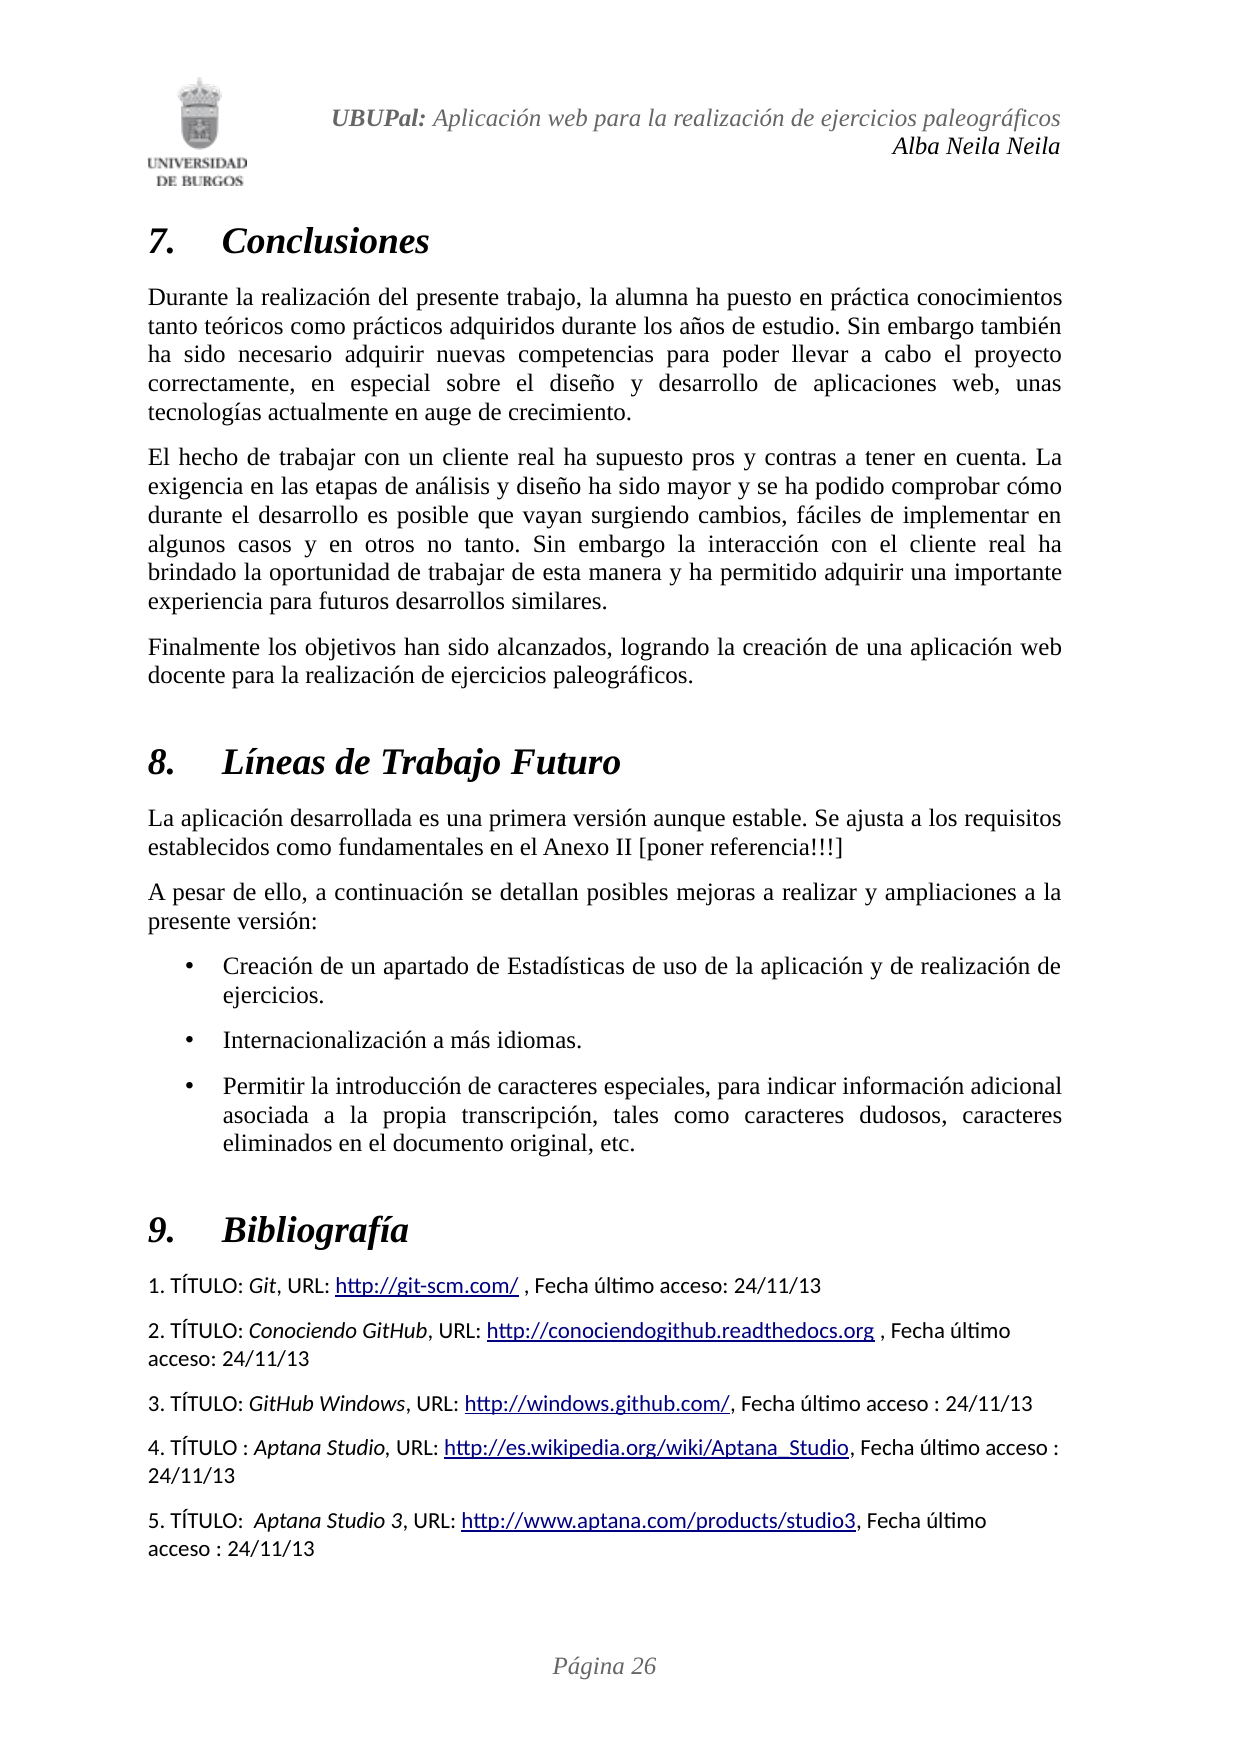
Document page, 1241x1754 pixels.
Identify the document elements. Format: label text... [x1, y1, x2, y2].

subtitle Líneas de Trabajo Futuro [148, 739, 1063, 782]
text 1. TÍTULO: Git, URL: http://git-scm.com/ , Fecha último acceso: 24/11/13 [148, 1271, 1063, 1299]
text 2. TÍTULO: Conociendo GitHub, URL: http://conociendogithub.readthedocs.org , Fecha último acceso: 24/11/13 [148, 1316, 1063, 1372]
list Creación de un apartado de Estadísticas de uso de la aplicación y de realización de ejercicios. [185, 951, 1063, 1009]
text 4. TÍTULO : Aptana Studio, URL: http://es.wikipedia.org/wiki/Aptana_Studio, Fecha último acceso : 24/11/13 [148, 1433, 1063, 1489]
subtitle Bibliografía [148, 1207, 1063, 1251]
text Durante la realización del presente trabajo, la alumna ha puesto en práctica conocimientos tanto teóricos como prácticos adquiridos durante los años de estudio. Sin embargo también ha sido necesario adquirir nuevas competencias para poder llevar a cabo el proyecto correctamente, en especial sobre el diseño y desarrollo de aplicaciones web, unas tecnologías actualmente en auge de crecimiento. [148, 282, 1063, 426]
text A pesar de ello, a continuación se detallan posibles mejoras a realizar y ampliaciones a la presente versión: [148, 877, 1063, 935]
text 5. TÍTULO: Aptana Studio 3, URL: http://www.aptana.com/products/studio3, Fecha último acceso : 24/11/13 [148, 1506, 1063, 1562]
text La aplicación desarrollada es una primera versión aunque estable. Se ajusta a los requisitos establecidos como fundamentales en el Anexo II [poner referencia!!!] [148, 803, 1063, 861]
picture [147, 77, 247, 186]
text El hecho de trabajar con un cliente real ha supuesto pros y contras a tener en cuenta. La exigencia en las etapas de análisis y diseño ha sido mayor y se ha podido comprobar cómo durante el desarrollo es posible que vayan surgiendo cambios, fáciles de implementar en algunos casos y en otros no tanto. Sin embargo la interacción con el cliente real ha brindado la oportunidad de trabajar de esta manera y ha permitido adquirir una importante experiencia para futuros desarrollos similares. [148, 442, 1063, 615]
text 3. TÍTULO: GitHub Windows, URL: http://windows.github.com/, Fecha último acceso : 24/11/13 [148, 1389, 1063, 1417]
text Finalmente los objetivos han sido alcanzados, logrando la creación de una aplicación web docente para la realización de ejercicios paleográficos. [148, 632, 1063, 689]
subtitle Conclusiones [148, 218, 1063, 261]
list Internacionalización a más idiomas. [185, 1026, 1063, 1054]
list Permitir la introducción de caracteres especiales, para indicar información adicional asociada a la propia transcripción, tales como caracteres dudosos, caracteres eliminados en el documento original, etc. [185, 1071, 1063, 1157]
